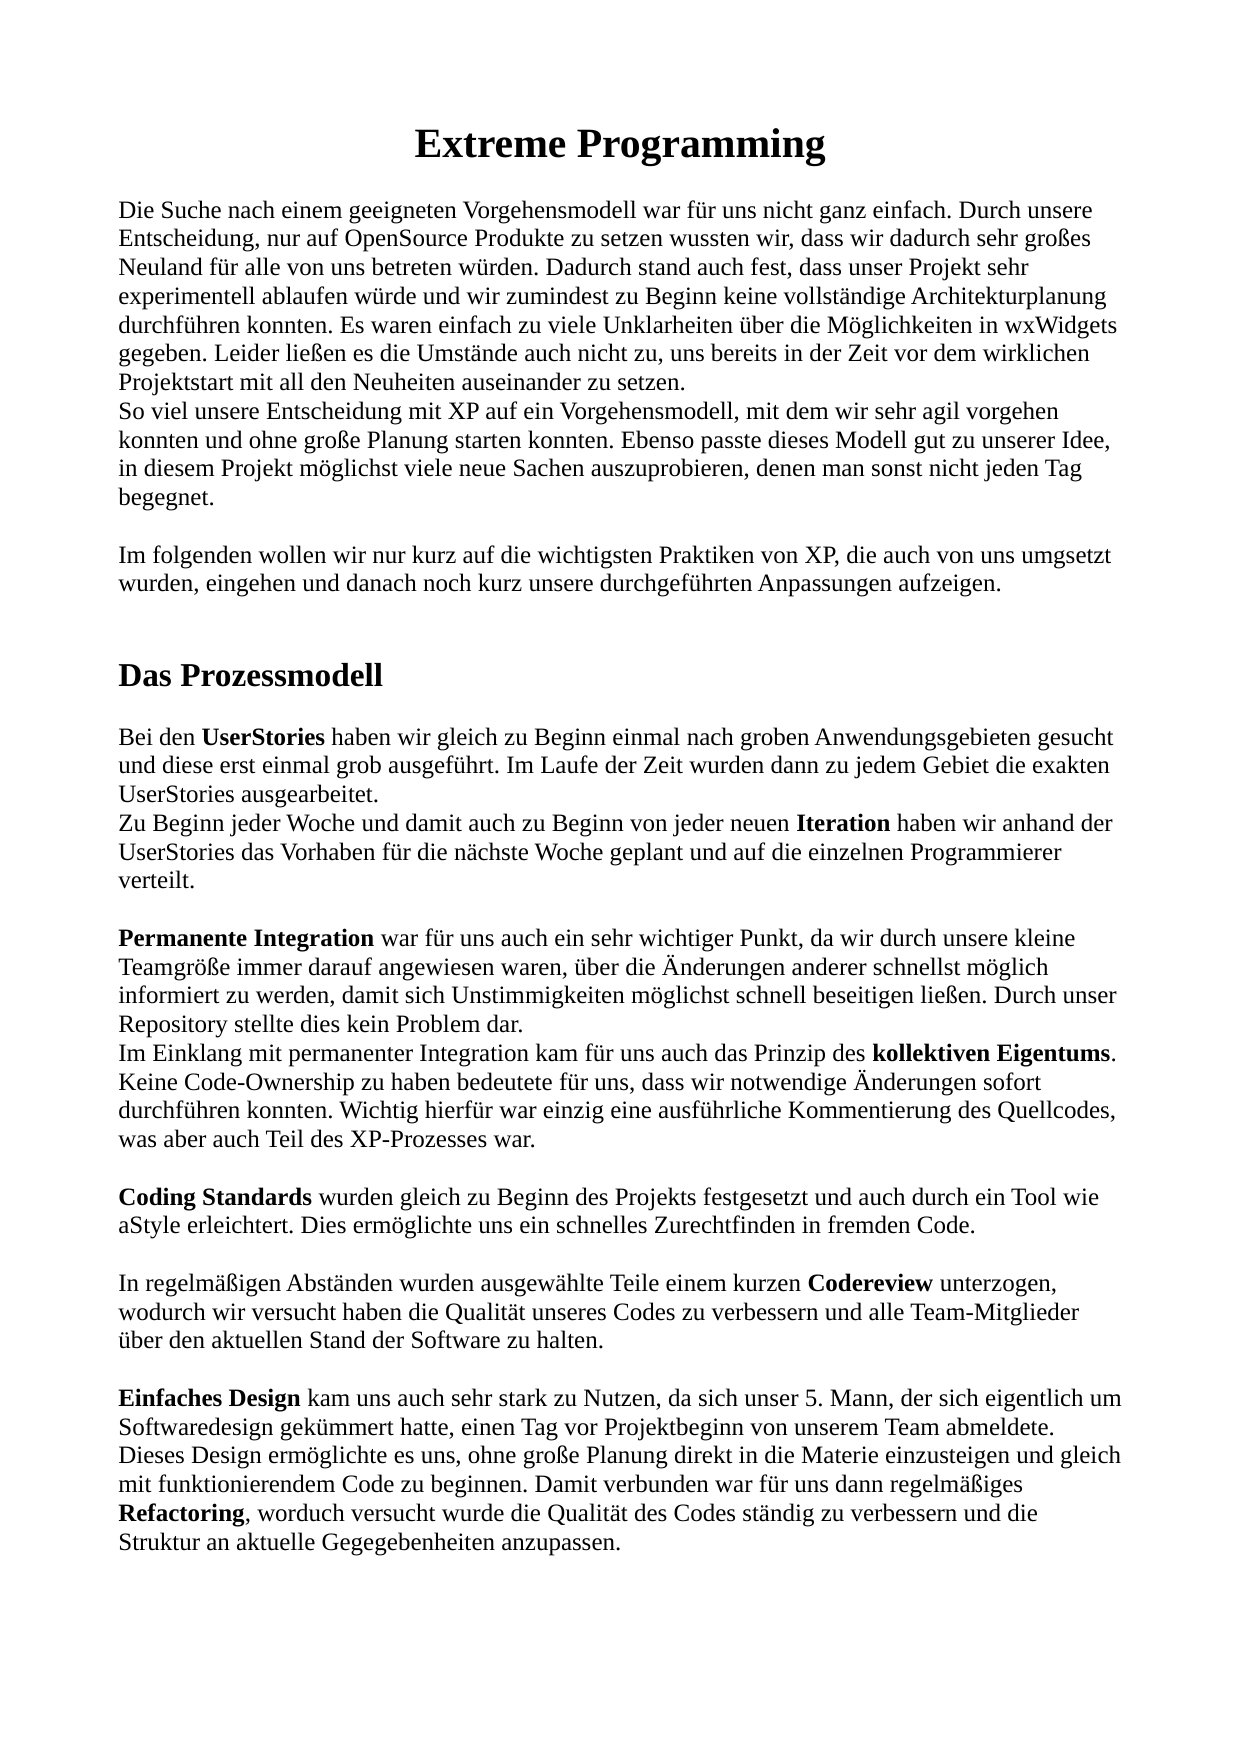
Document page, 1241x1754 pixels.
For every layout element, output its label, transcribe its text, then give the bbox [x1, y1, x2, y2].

text Extreme Programming [118, 118, 1122, 166]
text Das Prozessmodell [118, 655, 1122, 693]
text Permanente Integration war für uns auch ein sehr wichtiger Punkt, da wir durch unsere kleine Teamgröße immer darauf angewiesen waren, über die Änderungen anderer schnellst möglich informiert zu werden, damit sich Unstimmigkeiten möglichst schnell beseitigen ließen. Durch unser Repository stellte dies kein Problem dar. [118, 923, 1122, 1038]
text Zu Beginn jeder Woche und damit auch zu Beginn von jeder neuen Iteration haben wir anhand der UserStories das Vorhaben für die nächste Woche geplant und auf die einzelnen Programmierer verteilt. [118, 808, 1122, 894]
text Einfaches Design kam uns auch sehr stark zu Nutzen, da sich unser 5. Mann, der sich eigentlich um Softwaredesign gekümmert hatte, einen Tag vor Projektbeginn von unserem Team abmeldete. Dieses Design ermöglichte es uns, ohne große Planung direkt in die Materie einzusteigen und gleich mit funktionierendem Code zu beginnen. Damit verbunden war für uns dann regelmäßiges Refactoring, worduch versucht wurde die Qualität des Codes ständig zu verbessern und die Struktur an aktuelle Gegegebenheiten anzupassen. [118, 1383, 1122, 1556]
text Bei den UserStories haben wir gleich zu Beginn einmal nach groben Anwendungsgebieten gesucht und diese erst einmal grob ausgeführt. Im Laufe der Zeit wurden dann zu jedem Gebiet die exakten UserStories ausgearbeitet. [118, 722, 1122, 808]
text In regelmäßigen Abständen wurden ausgewählte Teile einem kurzen Codereview unterzogen, wodurch wir versucht haben die Qualität unseres Codes zu verbessern und alle Team-Mitglieder über den aktuellen Stand der Software zu halten. [118, 1268, 1122, 1354]
text Im Einklang mit permanenter Integration kam für uns auch das Prinzip des kollektiven Eigentums. Keine Code-Ownership zu haben bedeutete für uns, dass wir notwendige Änderungen sofort durchführen konnten. Wichtig hierfür war einzig eine ausführliche Kommentierung des Quellcodes, was aber auch Teil des XP-Prozesses war. [118, 1038, 1122, 1153]
text Im folgenden wollen wir nur kurz auf die wichtigsten Praktiken von XP, die auch von uns umgsetzt wurden, eingehen und danach noch kurz unsere durchgeführten Anpassungen aufzeigen. [118, 540, 1122, 597]
text Coding Standards wurden gleich zu Beginn des Projekts festgesetzt und auch durch ein Tool wie aStyle erleichtert. Dies ermöglichte uns ein schnelles Zurechtfinden in fremden Code. [118, 1182, 1122, 1239]
text Die Suche nach einem geeigneten Vorgehensmodell war für uns nicht ganz einfach. Durch unsere Entscheidung, nur auf OpenSource Produkte zu setzen wussten wir, dass wir dadurch sehr großes Neuland für alle von uns betreten würden. Dadurch stand auch fest, dass unser Projekt sehr experimentell ablaufen würde und wir zumindest zu Beginn keine vollständige Architekturplanung durchführen konnten. Es waren einfach zu viele Unklarheiten über die Möglichkeiten in wxWidgets gegeben. Leider ließen es die Umstände auch nicht zu, uns bereits in der Zeit vor dem wirklichen Projektstart mit all den Neuheiten auseinander zu setzen. [118, 195, 1122, 396]
text So viel unsere Entscheidung mit XP auf ein Vorgehensmodell, mit dem wir sehr agil vorgehen konnten und ohne große Planung starten konnten. Ebenso passte dieses Modell gut zu unserer Idee, in diesem Projekt möglichst viele neue Sachen auszuprobieren, denen man sonst nicht jeden Tag begegnet. [118, 396, 1122, 511]
